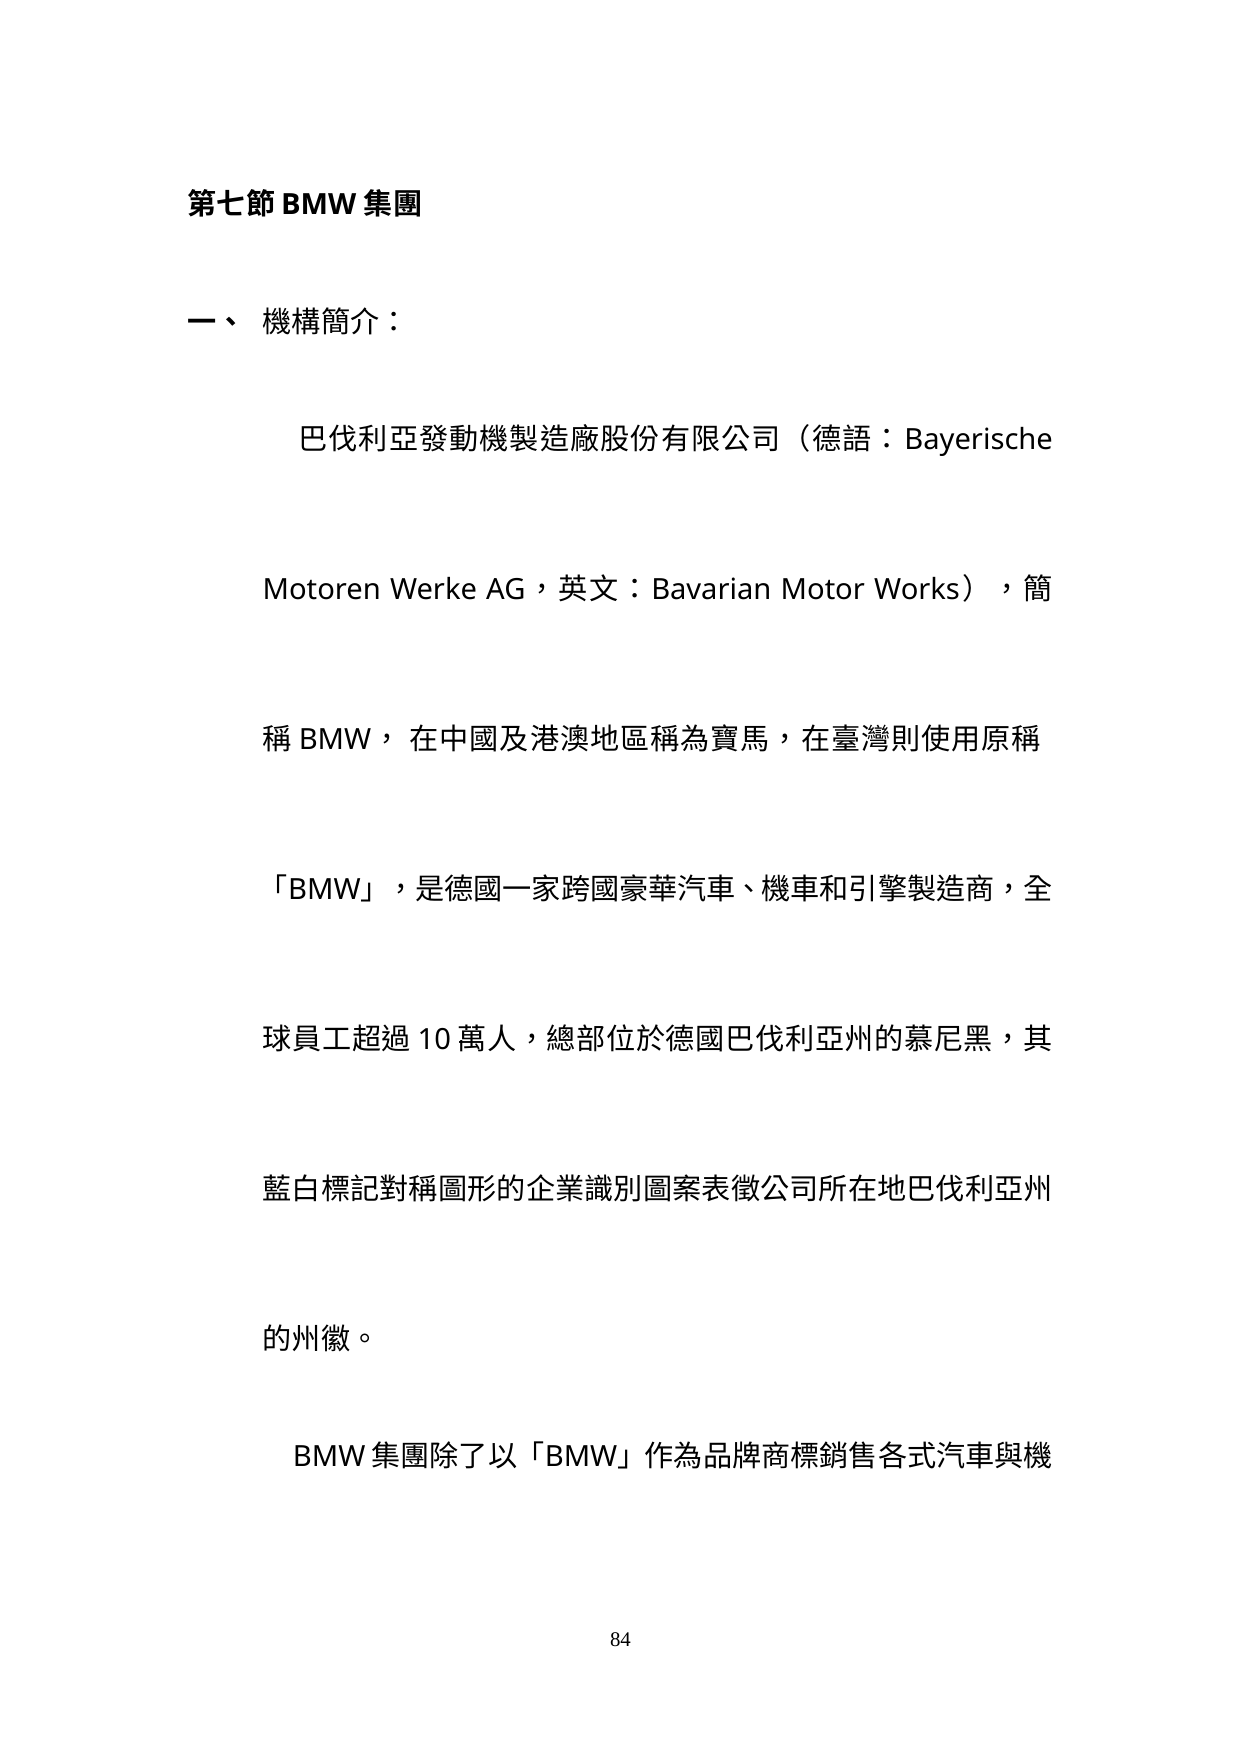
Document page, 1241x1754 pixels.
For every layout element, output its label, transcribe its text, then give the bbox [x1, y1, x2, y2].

list 機構簡介： [187, 282, 1053, 357]
subtitle 第七節BMW 集團 [187, 164, 1053, 239]
text 巴伐利亞發動機製造廠股份有限公司（德語：Bayerische Motoren Werke AG，英文：Bavarian Motor Works），簡稱BMW， 在中國及港澳地區稱為寶馬，在臺灣則使用原稱 「BMW」，是德國一家跨國豪華汽車、機車和引擎製造商，全球員工超過10萬人，總部位於德國巴伐利亞州的慕尼黑，其藍白標記對稱圖形的企業識別圖案表徵公司所在地巴伐利亞州的州徽。 [262, 399, 1053, 1374]
text BMW集團除了以「BMW」作為品牌商標銷售各式汽車與機 [262, 1416, 1053, 1491]
